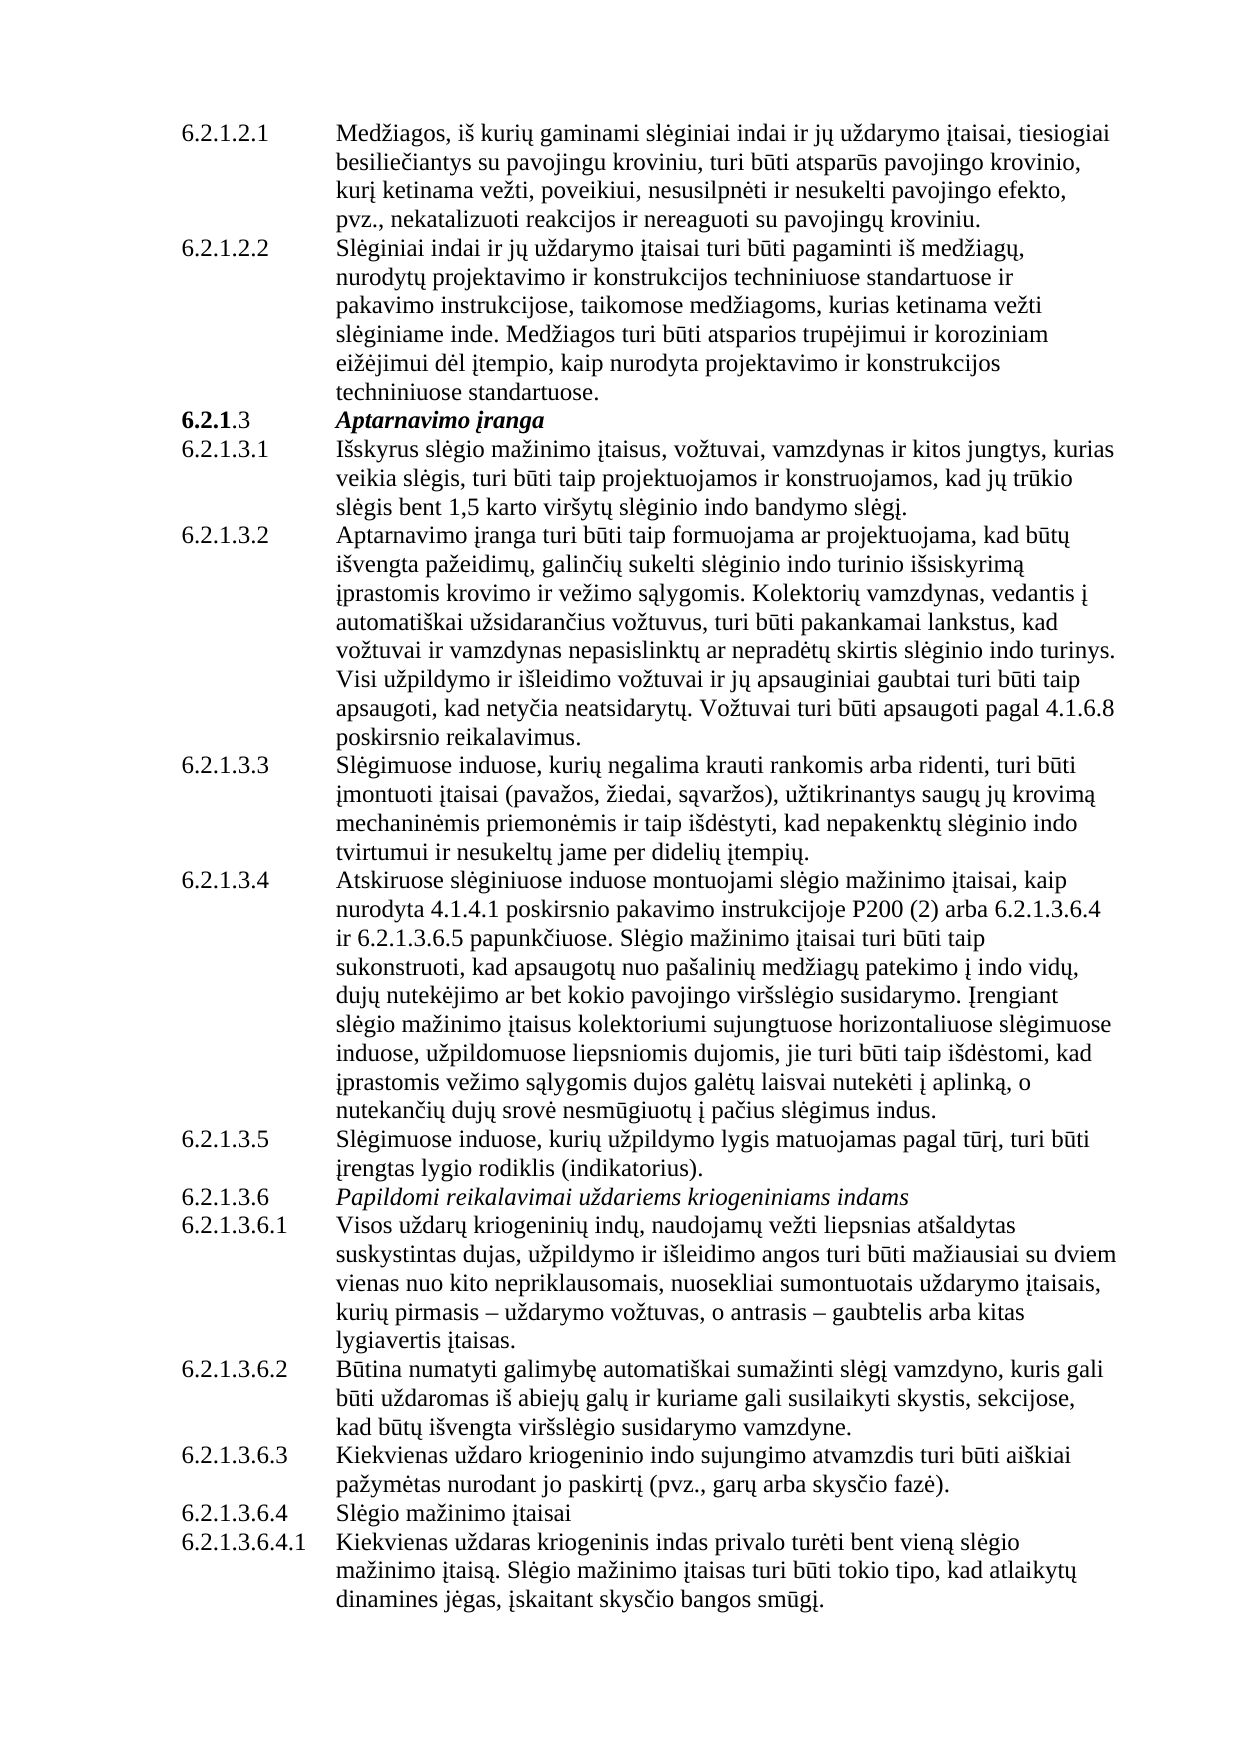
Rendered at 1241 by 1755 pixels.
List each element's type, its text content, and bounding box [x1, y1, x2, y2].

table_cell Išskyrus slėgio mažinimo įtaisus, vožtuvai, vamzdynas ir kitos jungtys, kurias veikia slėgis, turi būti taip projektuojamos ir konstruojamos, kad jų trūkio slėgis bent 1,5 karto viršytų slėginio indo bandymo slėgį. [331, 434, 1122, 521]
table_cell Slėginiai indai ir jų uždarymo įtaisai turi būti pagaminti iš medžiagų, nurodytų projektavimo ir konstrukcijos techniniuose standartuose ir pakavimo instrukcijose, taikomose medžiagoms, kurias ketinama vežti slėginiame inde. Medžiagos turi būti atsparios trupėjimui ir koroziniam eižėjimui dėl įtempio, kaip nurodyta projektavimo ir konstrukcijos techniniuose standartuose. [331, 233, 1122, 406]
table_cell Kiekvienas uždaras kriogeninis indas privalo turėti bent vieną slėgio mažinimo įtaisą. Slėgio mažinimo įtaisas turi būti tokio tipo, kad atlaikytų dinamines jėgas, įskaitant skysčio bangos smūgį. [331, 1527, 1122, 1613]
table_cell Slėgimuose induose, kurių užpildymo lygis matuojamas pagal tūrį, turi būti įrengtas lygio rodiklis (indikatorius). [331, 1124, 1122, 1182]
table_cell Slėgimuose induose, kurių negalima krauti rankomis arba ridenti, turi būti įmontuoti įtaisai (pavažos, žiedai, sąvaržos), užtikrinantys saugų jų krovimą mechaninėmis priemonėmis ir taip išdėstyti, kad nepakenktų slėginio indo tvirtumui ir nesukeltų jame per didelių įtempių. [331, 751, 1122, 866]
table_cell Aptarnavimo įranga [331, 406, 1122, 434]
table_cell 6.2.1.2.1 [177, 118, 331, 233]
table_cell 6.2.1.3.6.2 [177, 1354, 331, 1441]
table_cell Medžiagos, iš kurių gaminami slėginiai indai ir jų uždarymo įtaisai, tiesiogiai besiliečiantys su pavojingu kroviniu, turi būti atsparūs pavojingo krovinio, kurį ketinama vežti, poveikiui, nesusilpnėti ir nesukelti pavojingo efekto, pvz., nekatalizuoti reakcijos ir nereaguoti su pavojingų kroviniu. [331, 118, 1122, 233]
table_cell 6.2.1.3.5 [177, 1124, 331, 1182]
table_cell Visos uždarų kriogeninių indų, naudojamų vežti liepsnias atšaldytas suskystintas dujas, užpildymo ir išleidimo angos turi būti mažiausiai su dviem vienas nuo kito nepriklausomais, nuosekliai sumontuotais uždarymo įtaisais, kurių pirmasis – uždarymo vožtuvas, o antrasis – gaubtelis arba kitas lygiavertis įtaisas. [331, 1211, 1122, 1354]
table_cell Papildomi reikalavimai uždariems kriogeniniams indams [331, 1182, 1122, 1211]
table_cell 6.2.1.3.3 [177, 751, 331, 866]
table_cell Atskiruose slėginiuose induose montuojami slėgio mažinimo įtaisai, kaip nurodyta 4.1.4.1 poskirsnio pakavimo instrukcijoje P200 (2) arba 6.2.1.3.6.4 ir 6.2.1.3.6.5 papunkčiuose. Slėgio mažinimo įtaisai turi būti taip sukonstruoti, kad apsaugotų nuo pašalinių medžiagų patekimo į indo vidų, dujų nutekėjimo ar bet kokio pavojingo viršslėgio susidarymo. Įrengiant slėgio mažinimo įtaisus kolektoriumi sujungtuose horizontaliuose slėgimuose induose, užpildomuose liepsniomis dujomis, jie turi būti taip išdėstomi, kad įprastomis vežimo sąlygomis dujos galėtų laisvai nutekėti į aplinką, o nutekančių dujų srovė nesmūgiuotų į pačius slėgimus indus. [331, 866, 1122, 1124]
table_cell 6.2.1.3.1 [177, 434, 331, 521]
table_cell Aptarnavimo įranga turi būti taip formuojama ar projektuojama, kad būtų išvengta pažeidimų, galinčių sukelti slėginio indo turinio išsiskyrimą įprastomis krovimo ir vežimo sąlygomis. Kolektorių vamzdynas, vedantis į automatiškai užsidarančius vožtuvus, turi būti pakankamai lankstus, kad vožtuvai ir vamzdynas nepasislinktų ar nepradėtų skirtis slėginio indo turinys. Visi užpildymo ir išleidimo vožtuvai ir jų apsauginiai gaubtai turi būti taip apsaugoti, kad netyčia neatsidarytų. Vožtuvai turi būti apsaugoti pagal 4.1.6.8 poskirsnio reikalavimus. [331, 521, 1122, 751]
table_cell 6.2.1.3 [177, 406, 331, 434]
table_cell 6.2.1.2.2 [177, 233, 331, 406]
table_cell 6.2.1.3.6.4 [177, 1498, 331, 1527]
table_cell 6.2.1.3.6.4.1 [177, 1527, 331, 1613]
table_cell Slėgio mažinimo įtaisai [331, 1498, 1122, 1527]
table_cell 6.2.1.3.4 [177, 866, 331, 1124]
table_cell Kiekvienas uždaro kriogeninio indo sujungimo atvamzdis turi būti aiškiai pažymėtas nurodant jo paskirtį (pvz., garų arba skysčio fazė). [331, 1441, 1122, 1498]
table_cell 6.2.1.3.2 [177, 521, 331, 751]
table_cell 6.2.1.3.6 [177, 1182, 331, 1211]
table_cell Būtina numatyti galimybę automatiškai sumažinti slėgį vamzdyno, kuris gali būti uždaromas iš abiejų galų ir kuriame gali susilaikyti skystis, sekcijose, kad būtų išvengta viršslėgio susidarymo vamzdyne. [331, 1354, 1122, 1441]
table_cell 6.2.1.3.6.1 [177, 1211, 331, 1354]
table_cell 6.2.1.3.6.3 [177, 1441, 331, 1498]
